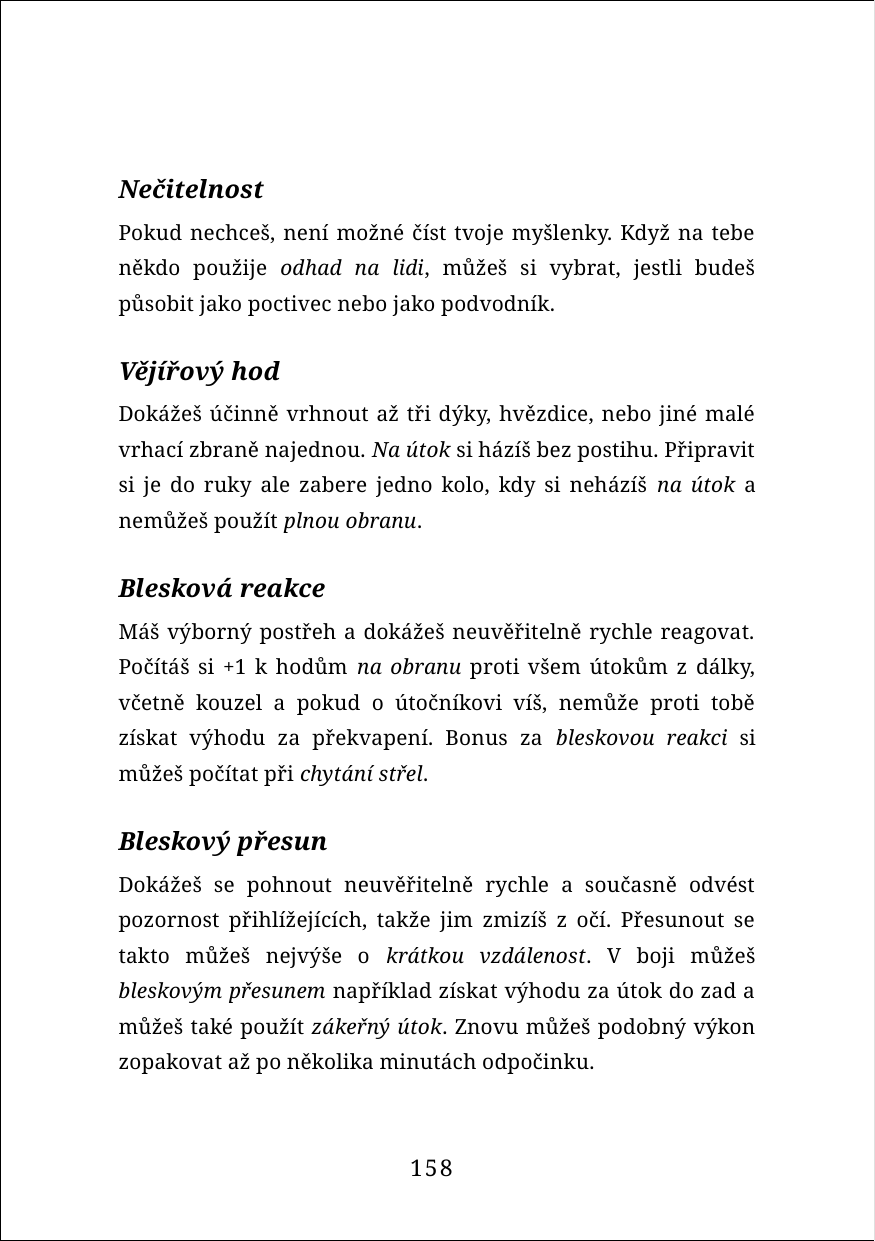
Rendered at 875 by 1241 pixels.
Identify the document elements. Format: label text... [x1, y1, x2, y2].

text Dokážeš účinně vrhnout až tři dýky, hvězdice, nebo jiné malé vrhací zbraně najednou. Na útok si házíš bez postihu. Připravit si je do ruky ale zabere jedno kolo, kdy si neházíš na útok a nemůžeš použít plnou obranu. [118, 399, 756, 534]
text Máš výborný postřeh a dokážeš neuvěřitelně rychle reagovat. Počítáš si +1 k hodům na obranu proti všem útokům z dálky, včetně kouzel a pokud o útočníkovi víš, nemůže proti tobě získat výhodu za překvapení. Bonus za bleskovou reakci si můžeš počítat při chytání střel. [118, 617, 756, 787]
subtitle Bleskový přesun [118, 824, 756, 858]
text Pokud nechceš, není možné číst tvoje myšlenky. Když na tebe někdo použije odhad na lidi, můžeš si vybrat, jestli budeš působit jako poctivec nebo jako podvodník. [118, 218, 756, 317]
subtitle Vějířový hod [118, 354, 756, 388]
subtitle Nečitelnost [118, 172, 756, 206]
text Dokážeš se pohnout neuvěřitelně rychle a současně odvést pozornost přihlížejících, takže jim zmizíš z očí. Přesunout se takto můžeš nejvýše o krátkou vzdálenost. V boji můžeš bleskovým přesunem například získat výhodu za útok do zad a můžeš také použít zákeřný útok. Znovu můžeš podobný výkon zopakovat až po několika minutách odpočinku. [118, 870, 756, 1076]
subtitle Blesková reakce [118, 571, 756, 605]
